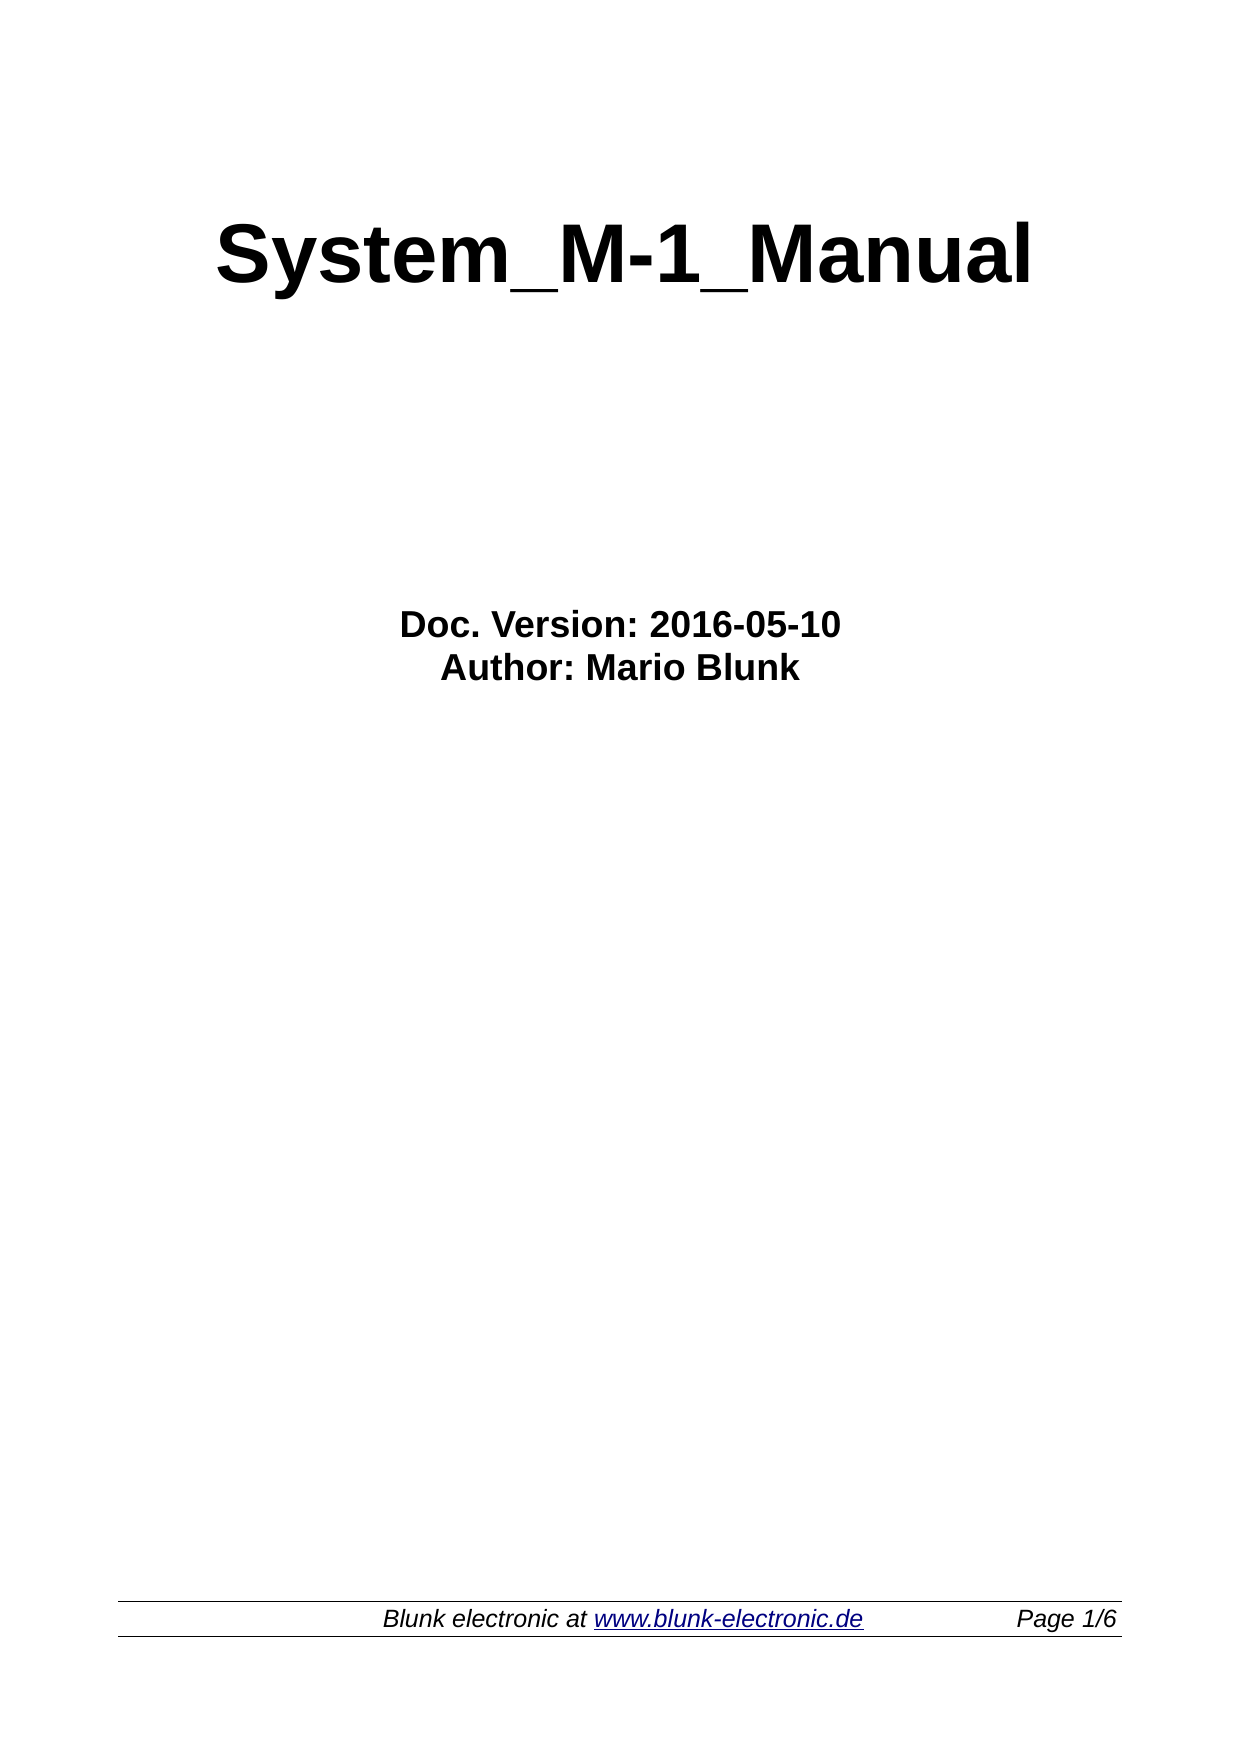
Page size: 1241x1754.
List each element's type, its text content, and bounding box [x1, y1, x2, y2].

text Author: Mario Blunk [118, 645, 1122, 688]
text Doc. Version: 2016-05-10 [118, 602, 1122, 645]
text System_M-1_Manual [118, 204, 1122, 300]
